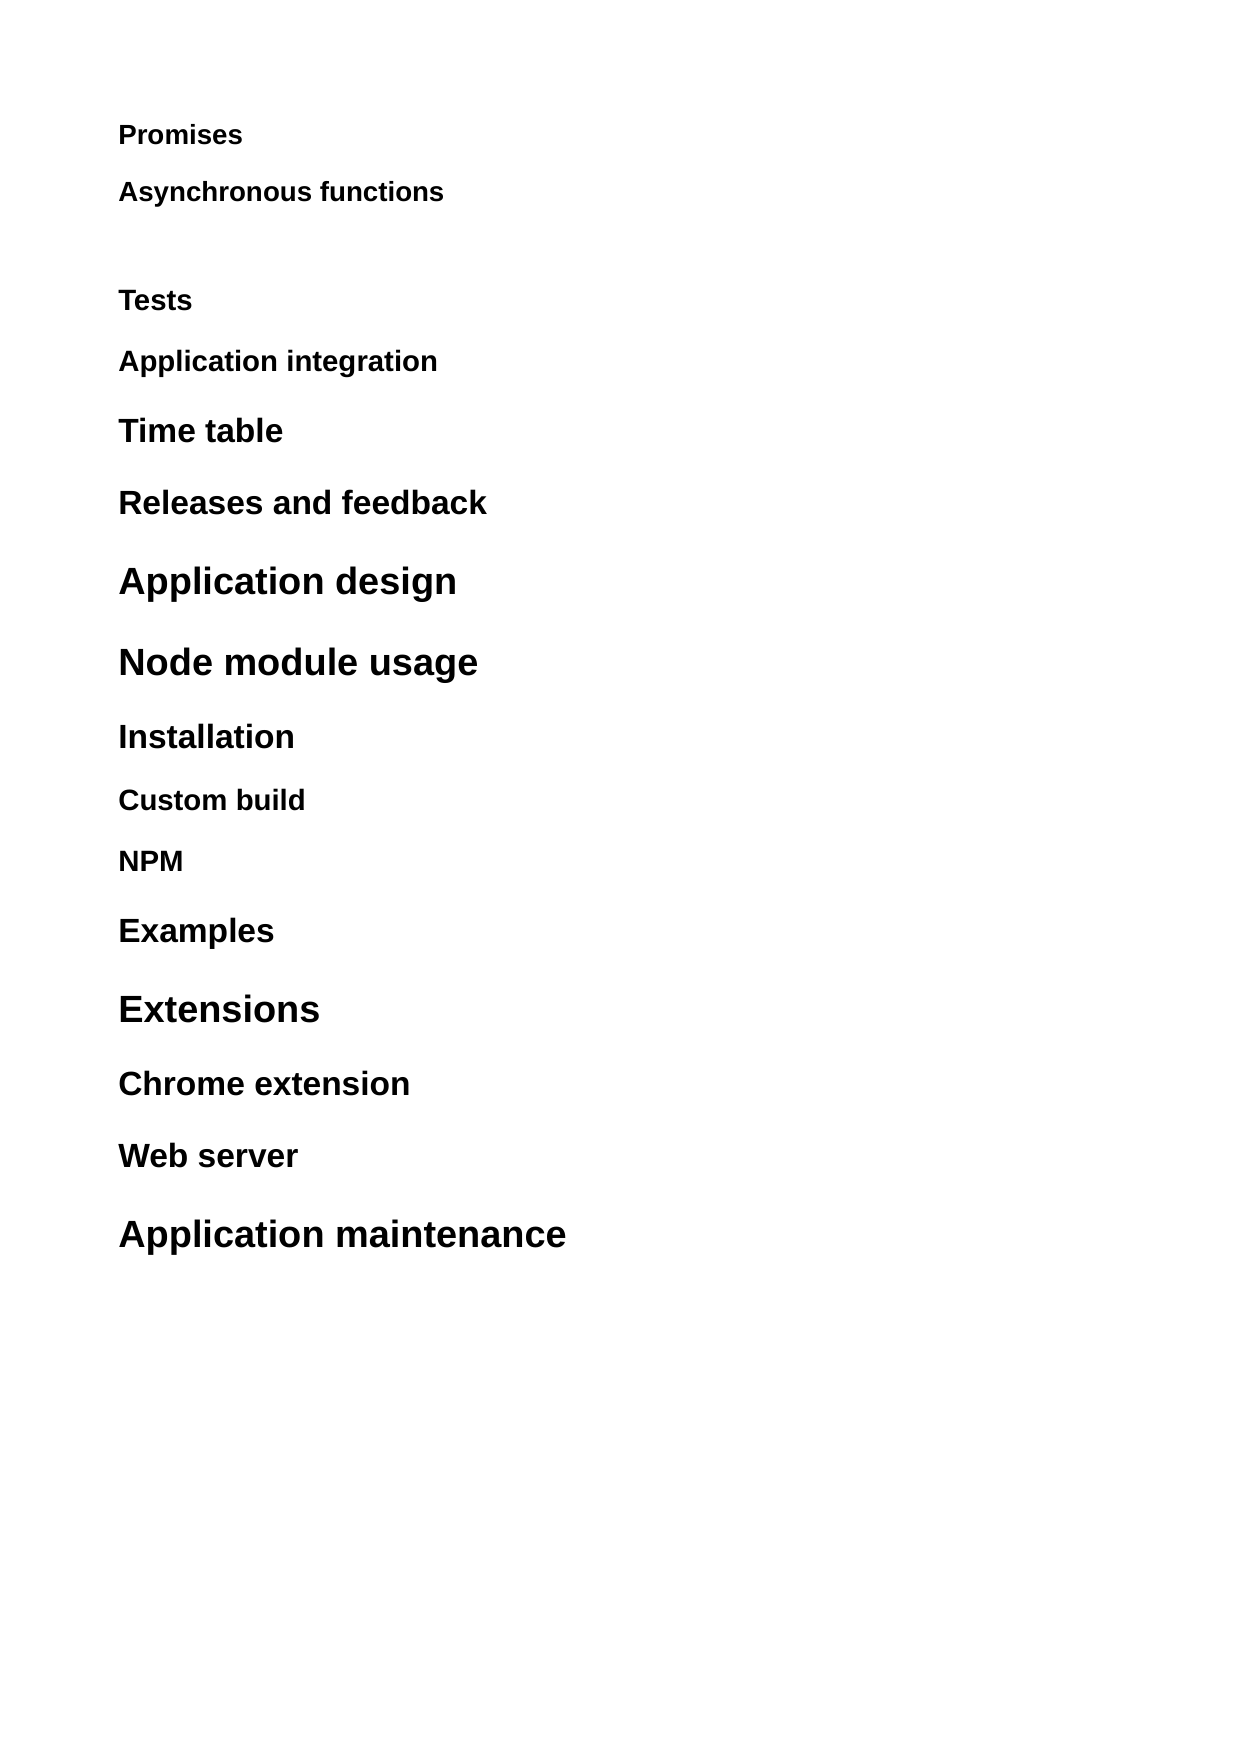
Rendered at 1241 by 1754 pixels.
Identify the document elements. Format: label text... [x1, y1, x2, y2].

subtitle NPM [118, 844, 1122, 877]
subtitle Application maintenance [118, 1212, 1122, 1256]
subtitle Time table [118, 411, 1122, 449]
subtitle Promises [118, 118, 1122, 150]
subtitle Node module usage [118, 640, 1122, 684]
subtitle Custom build [118, 783, 1122, 817]
subtitle Releases and feedback [118, 483, 1122, 522]
subtitle Application design [118, 559, 1122, 603]
subtitle Chrome extension [118, 1064, 1122, 1103]
subtitle Asynchronous functions [118, 175, 1122, 207]
subtitle Examples [118, 911, 1122, 949]
subtitle Tests [118, 283, 1122, 317]
subtitle Web server [118, 1136, 1122, 1174]
subtitle Installation [118, 717, 1122, 756]
subtitle Extensions [118, 987, 1122, 1031]
subtitle Application integration [118, 344, 1122, 378]
